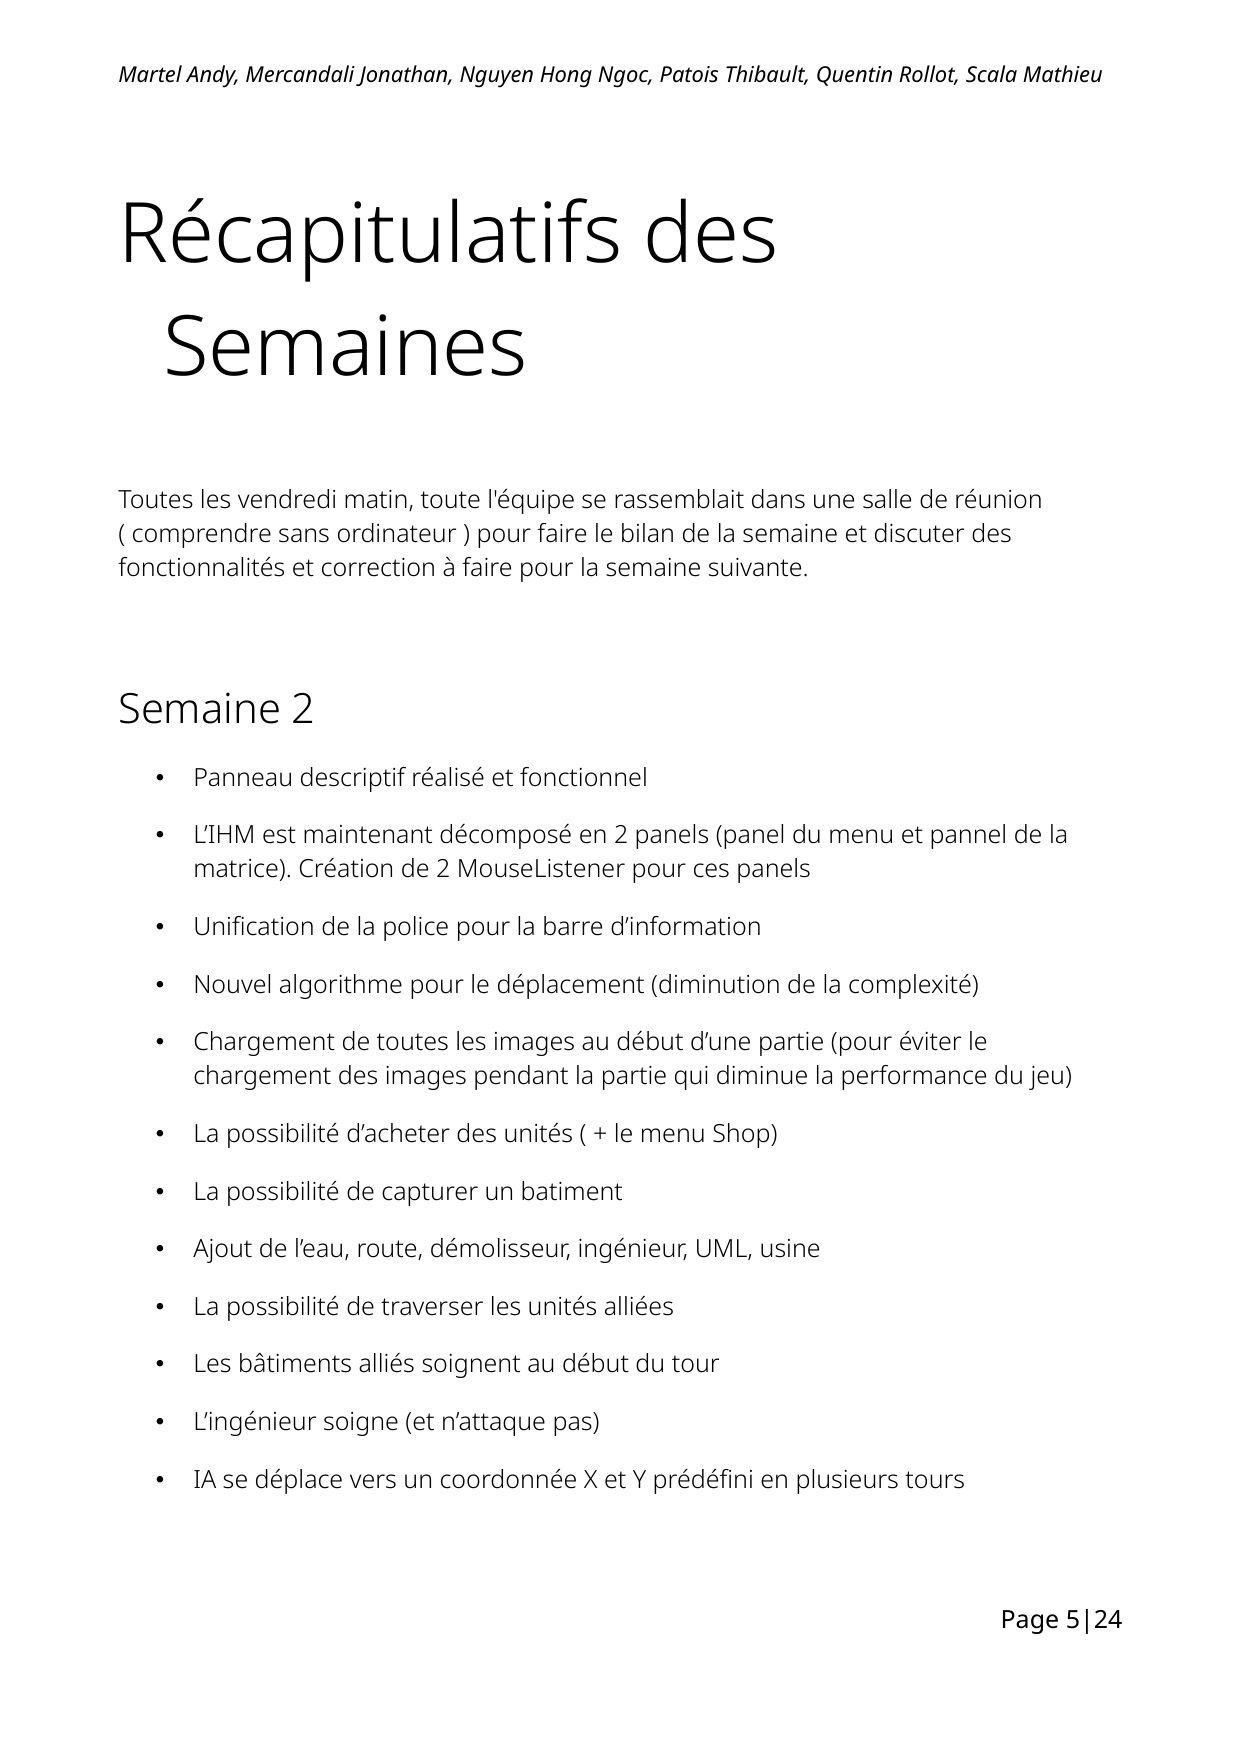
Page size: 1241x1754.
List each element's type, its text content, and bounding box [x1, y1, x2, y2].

list Ajout de l’eau, route, démolisseur, ingénieur, UML, usine [156, 1231, 1122, 1265]
list L’IHM est maintenant décomposé en 2 panels (panel du menu et pannel de la matrice). Création de 2 MouseListener pour ces panels [156, 817, 1122, 885]
list Panneau descriptif réalisé et fonctionnel [156, 759, 1122, 793]
list La possibilité d’acheter des unités ( + le menu Shop) [156, 1116, 1122, 1150]
list IA se déplace vers un coordonnée X et Y prédéfini en plusieurs tours [156, 1461, 1122, 1495]
subtitle Récapitulatifs des Semaines [118, 173, 1122, 400]
list L’ingénieur soigne (et n’attaque pas) [156, 1404, 1122, 1438]
list Unification de la police pour la barre d’information [156, 909, 1122, 943]
text Toutes les vendredi matin, toute l'équipe se rassemblait dans une salle de réunion ( comprendre sans ordinateur ) pour faire le bilan de la semaine et discuter des fonctionnalités et correction à faire pour la semaine suivante. [118, 482, 1122, 584]
list Chargement de toutes les images au début d’une partie (pour éviter le chargement des images pendant la partie qui diminue la performance du jeu) [156, 1024, 1122, 1092]
subtitle Semaine 2 [118, 678, 1122, 735]
list La possibilité de capturer un batiment [156, 1173, 1122, 1207]
list Les bâtiments alliés soignent au début du tour [156, 1346, 1122, 1380]
list La possibilité de traverser les unités alliées [156, 1288, 1122, 1322]
list Nouvel algorithme pour le déplacement (diminution de la complexité) [156, 966, 1122, 1000]
